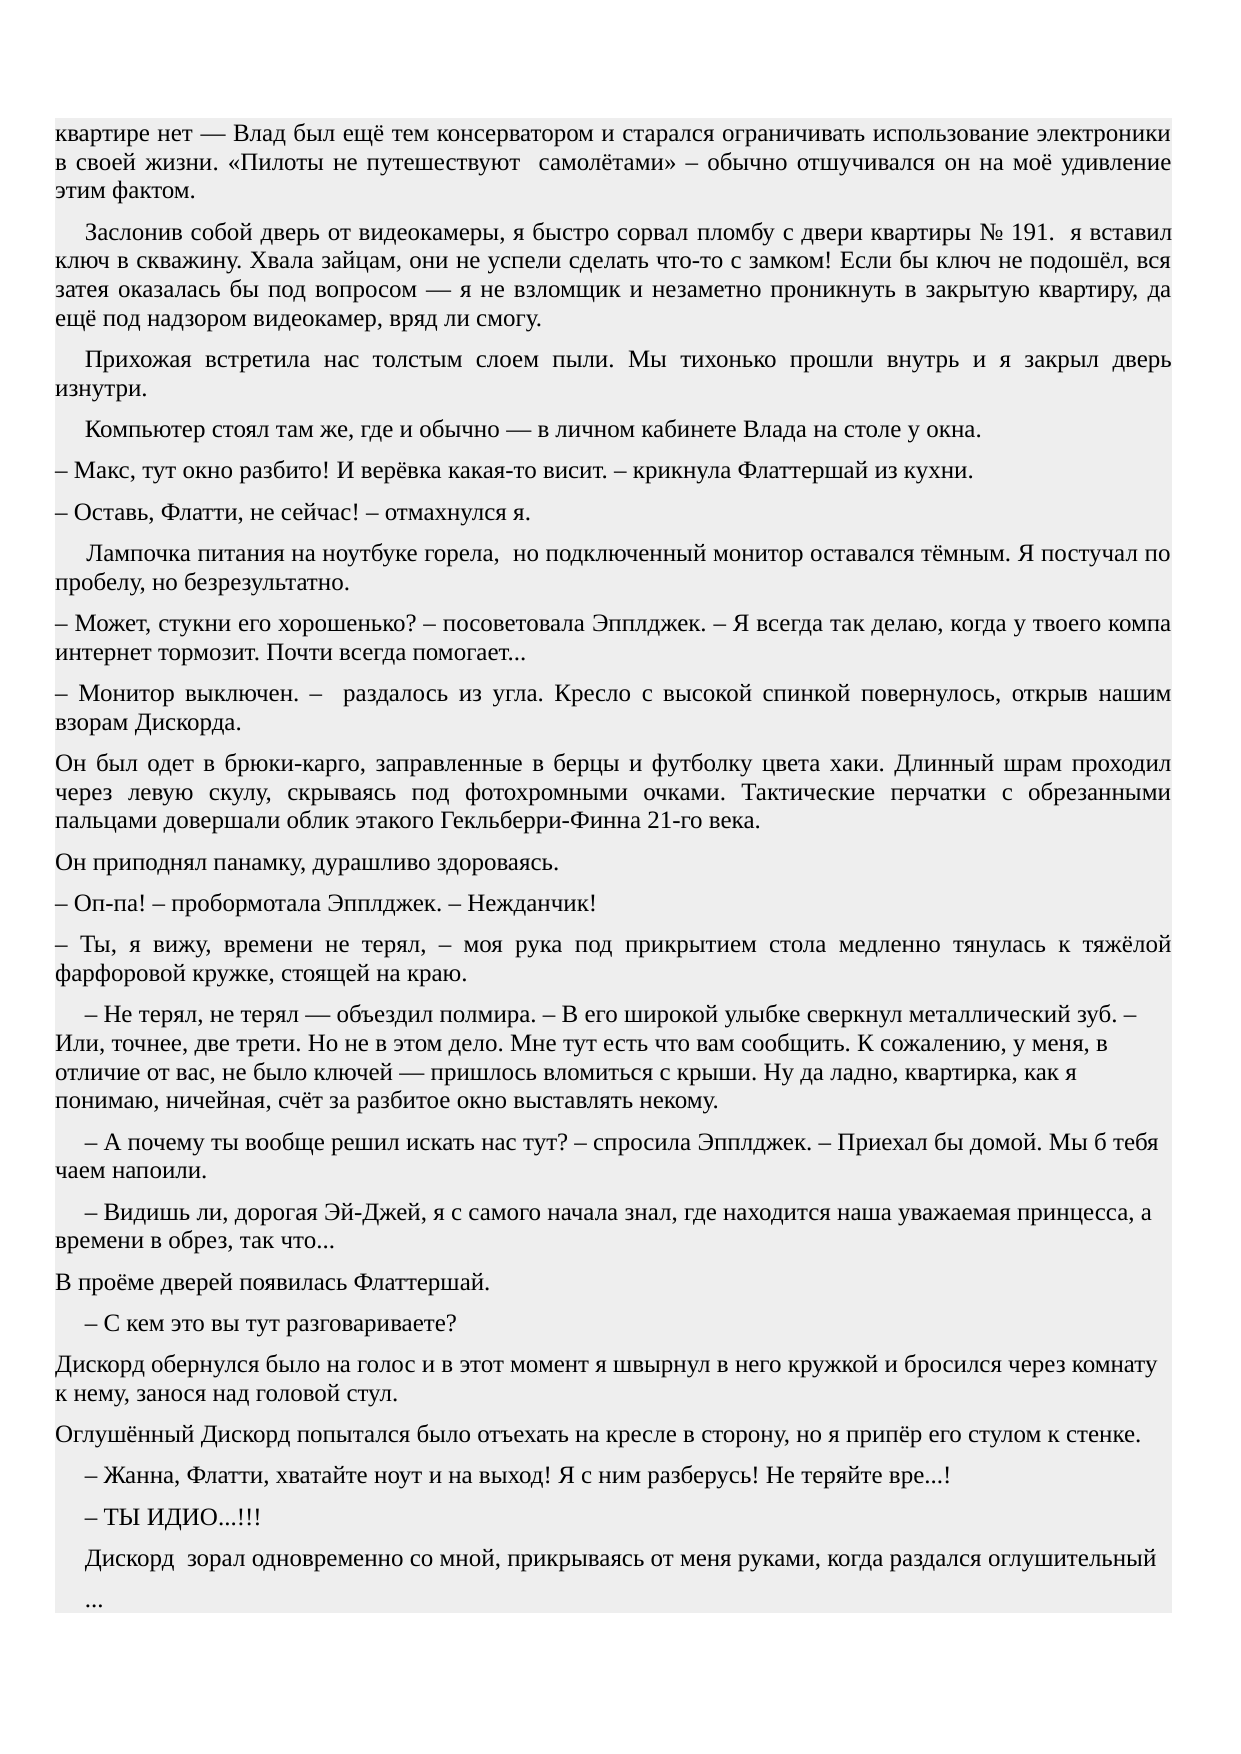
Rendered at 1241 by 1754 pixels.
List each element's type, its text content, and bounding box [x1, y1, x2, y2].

list Дискорд обернулся было на голос и в этот момент я швырнул в него кружкой и бросился через комнату к нему, занося над головой стул. [55, 1349, 1172, 1407]
text Компьютер стоял там же, где и обычно — в личном кабинете Влада на столе у окна. [55, 414, 1172, 443]
text Оглушённый Дискорд попытался было отъехать на кресле в сторону, но я припёр его стулом к стенке. [55, 1419, 1172, 1448]
text – Может, стукни его хорошенько? – посоветовала Эпплджек. – Я всегда так делаю, когда у твоего компа интернет тормозит. Почти всегда помогает... [55, 608, 1172, 666]
text – Монитор выключен. – раздалось из угла. Кресло с высокой спинкой повернулось, открыв нашим взорам Дискорда. [55, 678, 1172, 736]
text – Жанна, Флатти, хватайте ноут и на выход! Я с ним разберусь! Не теряйте вре...! [55, 1461, 1172, 1489]
text Он приподнял панамку, дурашливо здороваясь. [55, 847, 1172, 876]
text Прихожая встретила нас толстым слоем пыли. Мы тихонько прошли внутрь и я закрыл дверь изнутри. [55, 344, 1172, 402]
text – С кем это вы тут разговариваете? [55, 1308, 1172, 1337]
text – Оп-па! – пробормотала Эпплджек. – Нежданчик! [55, 888, 1172, 917]
text – А почему ты вообще решил искать нас тут? – спросила Эпплджек. – Приехал бы домой. Мы б тебя чаем напоили. [55, 1127, 1172, 1184]
text – Видишь ли, дорогая Эй-Джей, я с самого начала знал, где находится наша уважаемая принцесса, а времени в обрез, так что... [55, 1197, 1172, 1254]
text В проёме дверей появилась Флаттершай. [55, 1267, 1172, 1296]
text Дискорд зорал одновременно со мной, прикрываясь от меня руками, когда раздался оглушительный [55, 1543, 1172, 1572]
text – ТЫ ИДИО...!!! [55, 1502, 1172, 1531]
text ... [55, 1584, 1172, 1613]
text – Ты, я вижу, времени не терял, – моя рука под прикрытием стола медленно тянулась к тяжёлой фарфоровой кружке, стоящей на краю. [55, 929, 1172, 987]
text Лампочка питания на ноутбуке горела, но подключенный монитор оставался тёмным. Я постучал по пробелу, но безрезультатно. [55, 538, 1172, 596]
text Он был одет в брюки-карго, заправленные в берцы и футболку цвета хаки. Длинный шрам проходил через левую скулу, скрываясь под фотохромными очками. Тактические перчатки с обрезанными пальцами довершали облик этакого Гекльберри-Финна 21-го века. [55, 748, 1172, 834]
text – Макс, тут окно разбито! И верёвка какая-то висит. – крикнула Флаттершай из кухни. [55, 456, 1172, 484]
text – Не терял, не терял — объездил полмира. – В его широкой улыбке сверкнул металлический зуб. – Или, точнее, две трети. Но не в этом дело. Мне тут есть что вам сообщить. К сожалению, у меня, в отличие от вас, не было ключей — пришлось вломиться с крыши. Ну да ладно, квартирка, как я понимаю, ничейная, счёт за разбитое окно выставлять некому. [55, 999, 1172, 1114]
text квартире нет — Влад был ещё тем консерватором и старался ограничивать использование электроники в своей жизни. «Пилоты не путешествуют самолётами» – обычно отшучивался он на моё удивление этим фактом. [55, 118, 1172, 204]
text Заслонив собой дверь от видеокамеры, я быстро сорвал пломбу с двери квартиры № 191. я вставил ключ в скважину. Хвала зайцам, они не успели сделать что-то с замком! Если бы ключ не подошёл, вся затея оказалась бы под вопросом — я не взломщик и незаметно проникнуть в закрытую квартиру, да ещё под надзором видеокамер, вряд ли смогу. [55, 217, 1172, 332]
text – Оставь, Флатти, не сейчас! – отмахнулся я. [55, 497, 1172, 526]
